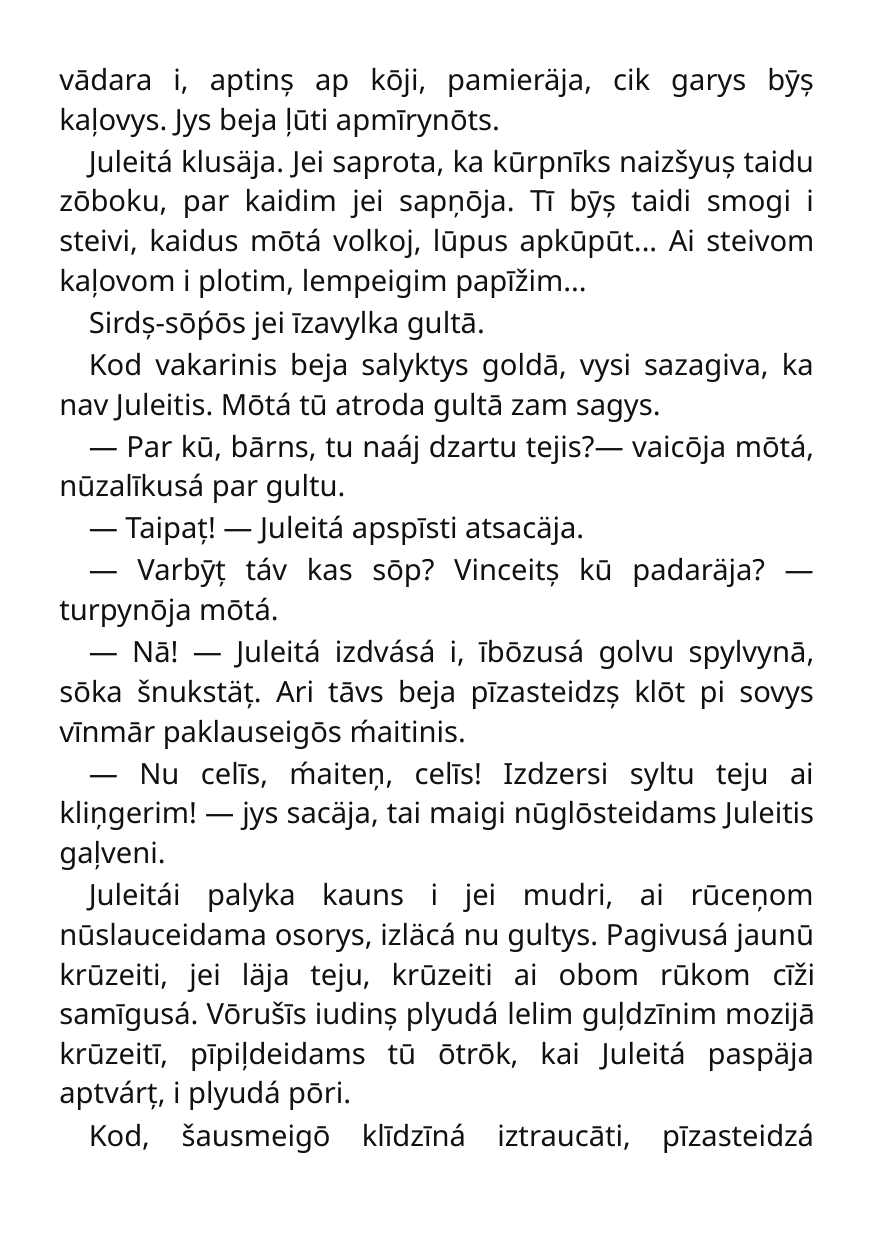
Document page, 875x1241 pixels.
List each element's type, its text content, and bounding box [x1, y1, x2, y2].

text Kod, šausmeigō klīdzīná iztraucāti, pīzasteidzá [59, 1115, 815, 1154]
text — Nu celīs, ḿaiteņ, celīs! Izdzersi syltu teju ai kliņgerim! — jys sacäja, tai maigi nūglōsteidams Juleitis gaļveni. [59, 753, 815, 872]
text — Par kū, bārns, tu naáj dzartu tejis?— vaicōja mōtá, nūzalīkusá par gultu. [59, 426, 815, 505]
text — Taipaț! — Juleitá apspīsti atsacäja. [59, 508, 815, 547]
text Kod vakarinis beja salyktys goldā, vysi sazagiva, ka nav Juleitis. Mōtá tū atroda gultā zam sagys. [59, 344, 815, 423]
text — Nā! — Juleitá izdvásá i, ībōzusá golvu spylvynā, sōka šnukstäț. Ari tāvs beja pīzasteidzș klōt pi sovys vīnmār paklauseigōs ḿaitinis. [59, 631, 815, 751]
text Juleitái palyka kauns i jei mudri, ai rūceņom nūslauceidama osorys, izläcá nu gultys. Pagivusá jaunū krūzeiti, jei läja teju, krūzeiti ai obom rūkom cīži samīgusá. Vōrušīs iudinș plyudá lelim guļdzīnim mozijā krūzeitī, pīpiļdeidams tū ōtrōk, kai Juleitá paspäja aptvárț, i plyudá pōri. [59, 874, 815, 1112]
text vādara i, aptinș ap kōji, pamieräja, cik garys bȳș kaļovys. Jys beja ļūti apmīrynōts. [59, 59, 815, 138]
text — Varbȳț táv kas sōp? Vinceitș kū padaräja? — turpynōja mōtá. [59, 550, 815, 629]
text Sirdș-sōṕōs jei īzavylka gultā. [59, 302, 815, 342]
text Juleitá klusäja. Jei saprota, ka kūrpnīks naizšyuș taidu zōboku, par kaidim jei sapņōja. Tī bȳș taidi smogi i steivi, kaidus mōtá volkoj, lūpus apkūpūt... Ai steivom kaļovom i plotim, lempeigim papīžim... [59, 141, 815, 299]
